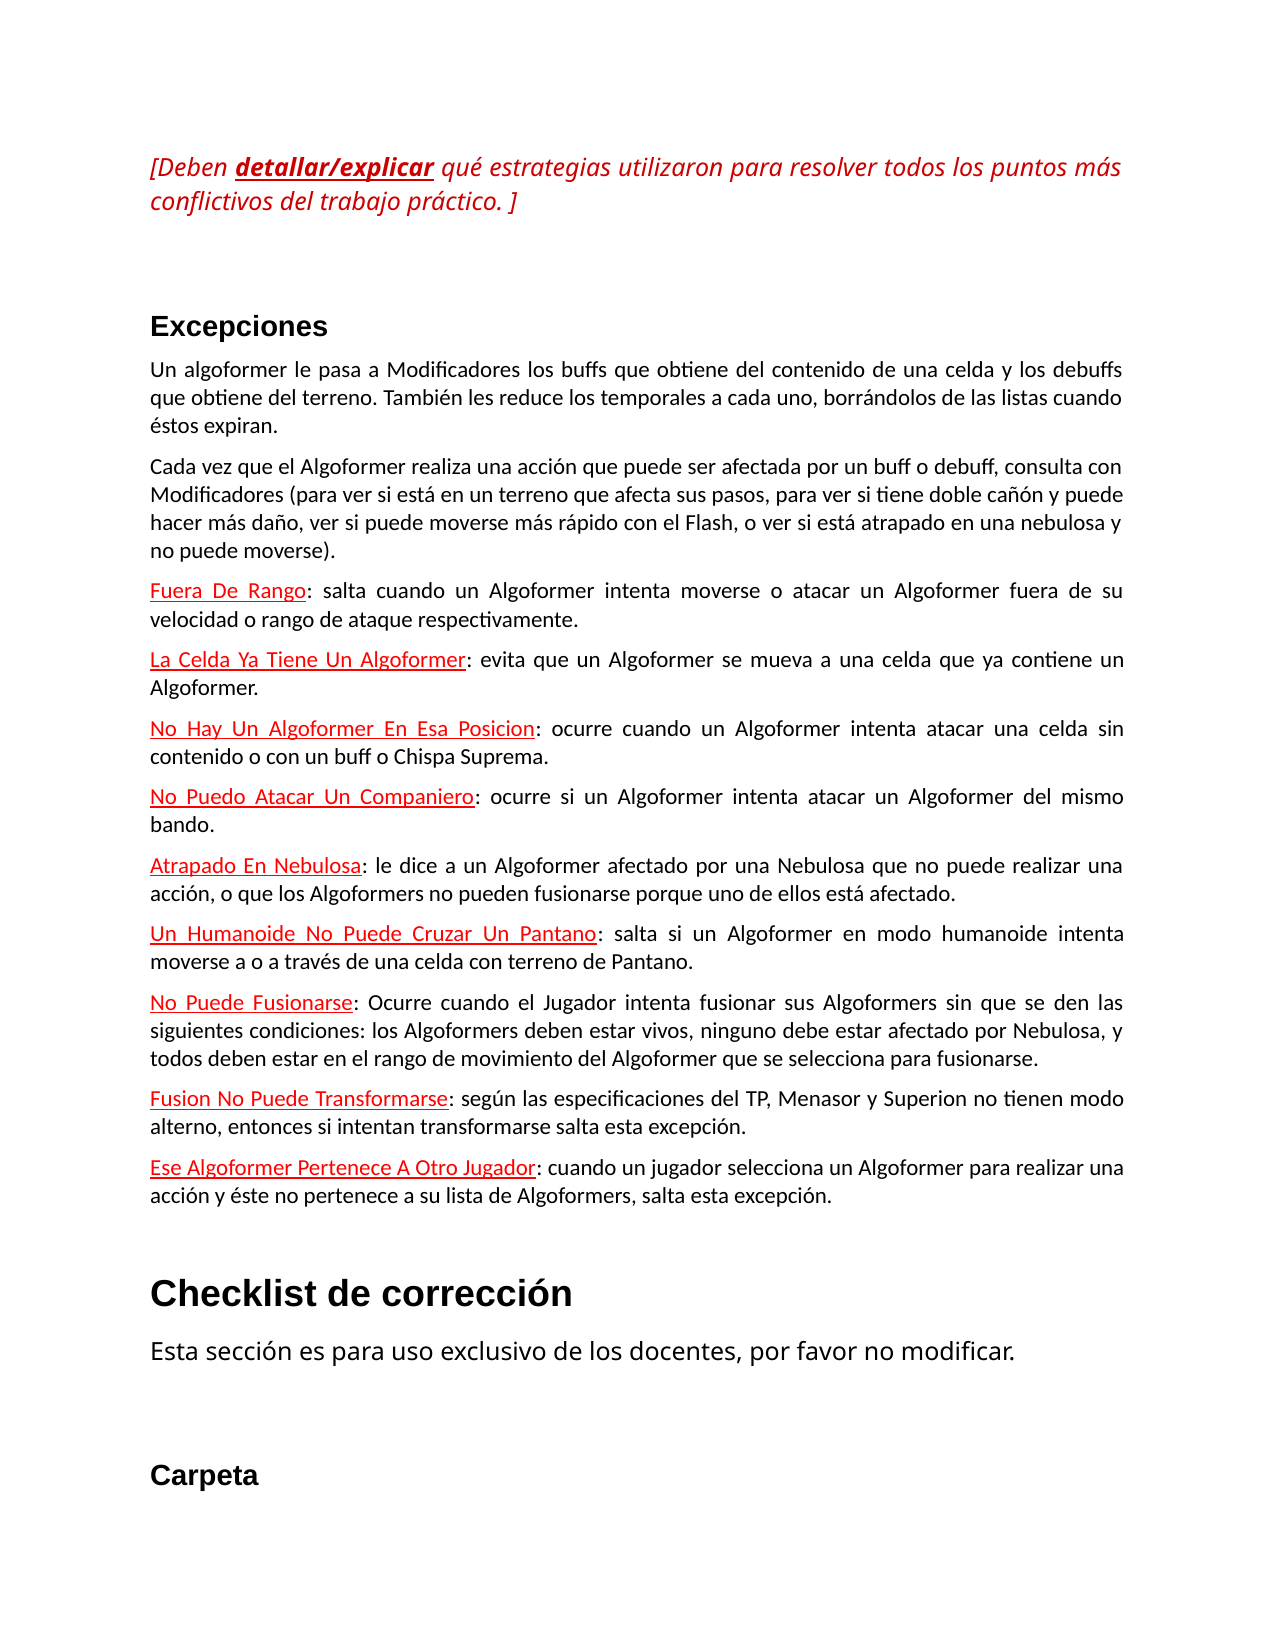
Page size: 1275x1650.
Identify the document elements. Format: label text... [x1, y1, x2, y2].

text Un algoformer le pasa a Modificadores los buffs que obtiene del contenido de una celda y los debuffs que obtiene del terreno. También les reduce los temporales a cada uno, borrándolos de las listas cuando éstos expiran. [150, 356, 1125, 439]
text Atrapado En Nebulosa: le dice a un Algoformer afectado por una Nebulosa que no puede realizar una acción, o que los Algoformers no pueden fusionarse porque uno de ellos está afectado. [150, 851, 1125, 907]
text Checklist de corrección [150, 1272, 1125, 1315]
text Un Humanoide No Puede Cruzar Un Pantano: salta si un Algoformer en modo humanoide intenta moverse a o a través de una celda con terreno de Pantano. [150, 919, 1125, 975]
text Ese Algoformer Pertenece A Otro Jugador: cuando un jugador selecciona un Algoformer para realizar una acción y éste no pertenece a su lista de Algoformers, salta esta excepción. [150, 1153, 1125, 1209]
text Fuera De Rango: salta cuando un Algoformer intenta moverse o atacar un Algoformer fuera de su velocidad o rango de ataque respectivamente. [150, 577, 1125, 633]
text [Deben detallar/explicar qué estrategias utilizaron para resolver todos los puntos más conflictivos del trabajo práctico. ] [150, 150, 1125, 218]
text Cada vez que el Algoformer realiza una acción que puede ser afectada por un buff o debuff, consulta con Modificadores (para ver si está en un terreno que afecta sus pasos, para ver si tiene doble cañón y puede hacer más daño, ver si puede moverse más rápido con el Flash, o ver si está atrapado en una nebulosa y no puede moverse). [150, 452, 1125, 564]
text Excepciones [150, 309, 1125, 342]
text No Puede Fusionarse: Ocurre cuando el Jugador intenta fusionar sus Algoformers sin que se den las siguientes condiciones: los Algoformers deben estar vivos, ninguno debe estar afectado por Nebulosa, y todos deben estar en el rango de movimiento del Algoformer que se selecciona para fusionarse. [150, 988, 1125, 1072]
text Fusion No Puede Transformarse: según las especificaciones del TP, Menasor y Superion no tienen modo alterno, entonces si intentan transformarse salta esta excepción. [150, 1084, 1125, 1141]
text No Hay Un Algoformer En Esa Posicion: ocurre cuando un Algoformer intenta atacar una celda sin contenido o con un buff o Chispa Suprema. [150, 714, 1125, 770]
text No Puedo Atacar Un Companiero: ocurre si un Algoformer intenta atacar un Algoformer del mismo bando. [150, 782, 1125, 838]
text Carpeta [150, 1458, 1125, 1492]
text Esta sección es para uso exclusivo de los docentes, por favor no modificar. [150, 1334, 1125, 1368]
text La Celda Ya Tiene Un Algoformer: evita que un Algoformer se mueva a una celda que ya contiene un Algoformer. [150, 645, 1125, 701]
